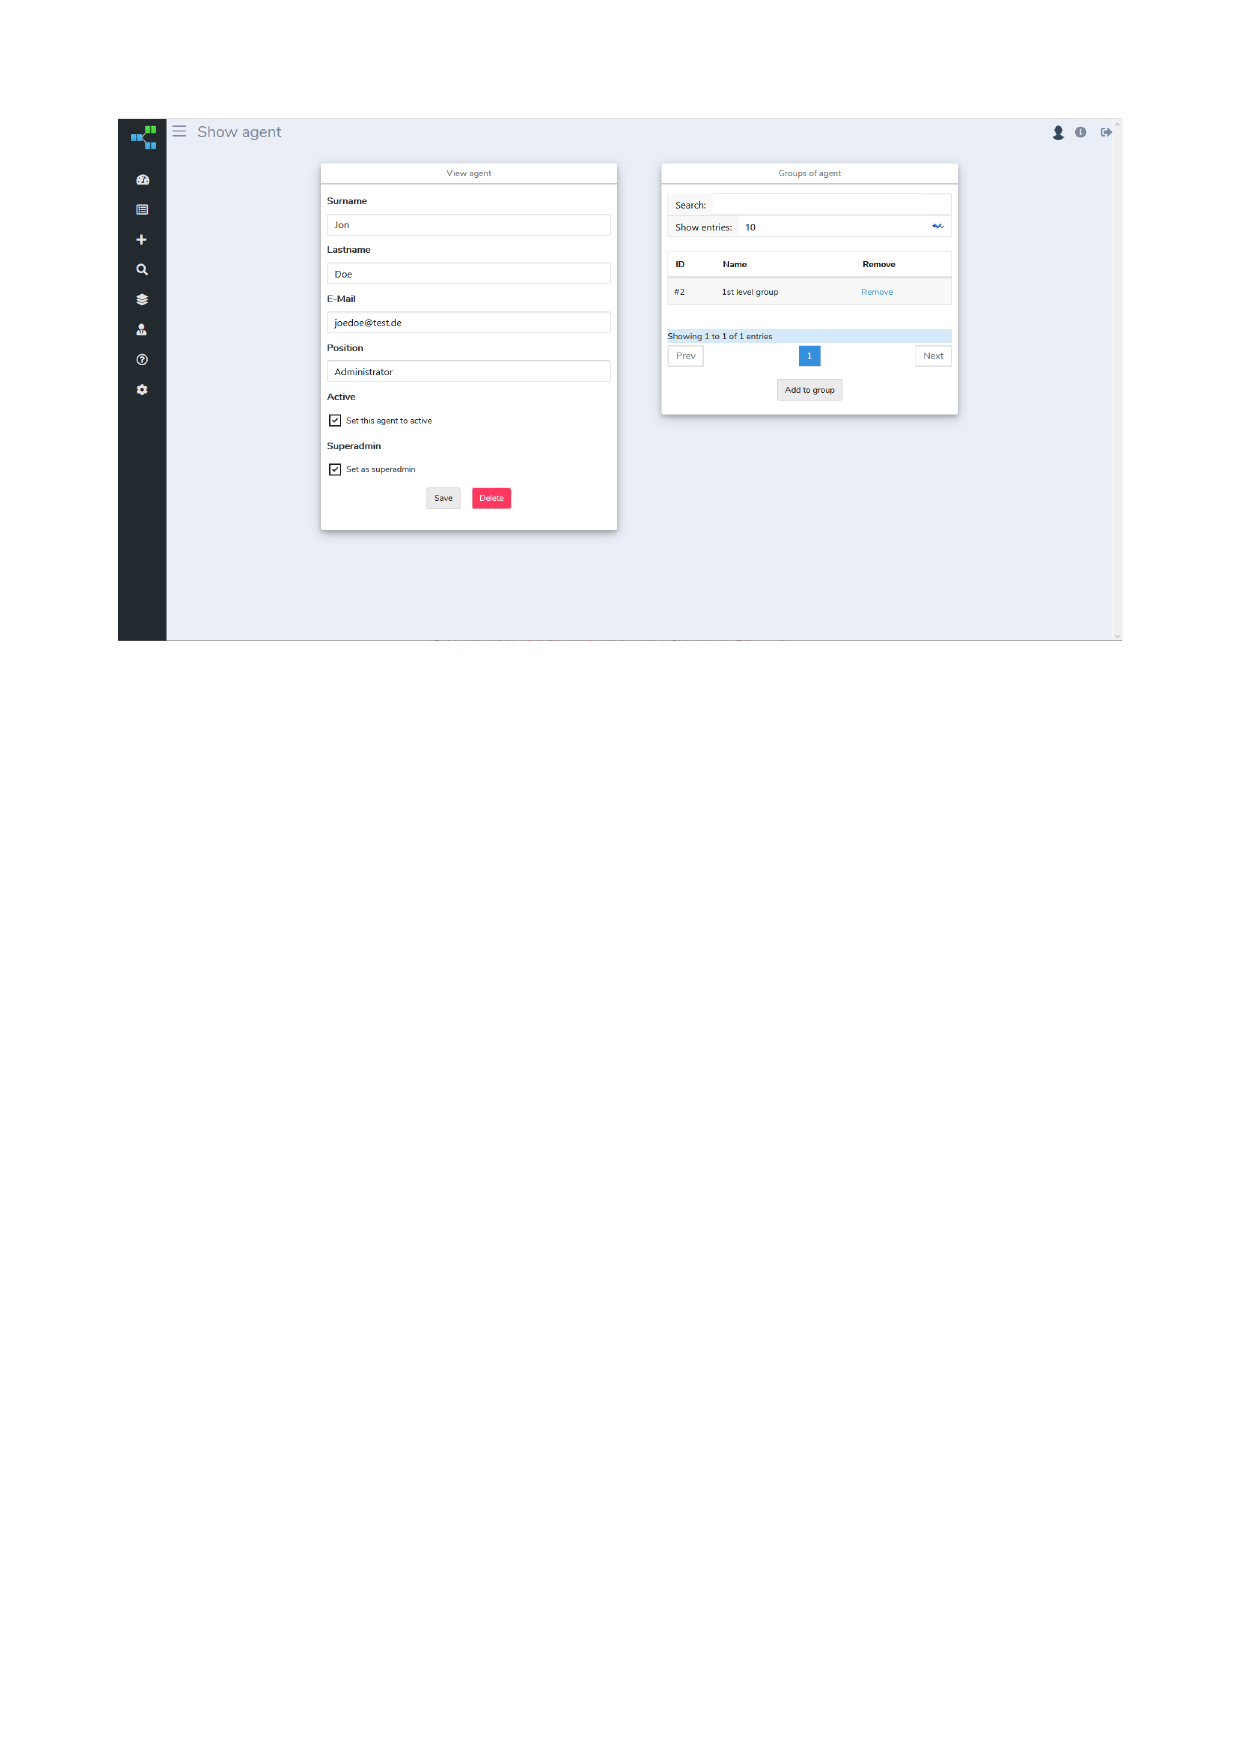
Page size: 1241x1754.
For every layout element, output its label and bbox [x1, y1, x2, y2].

picture [118, 118, 1123, 641]
